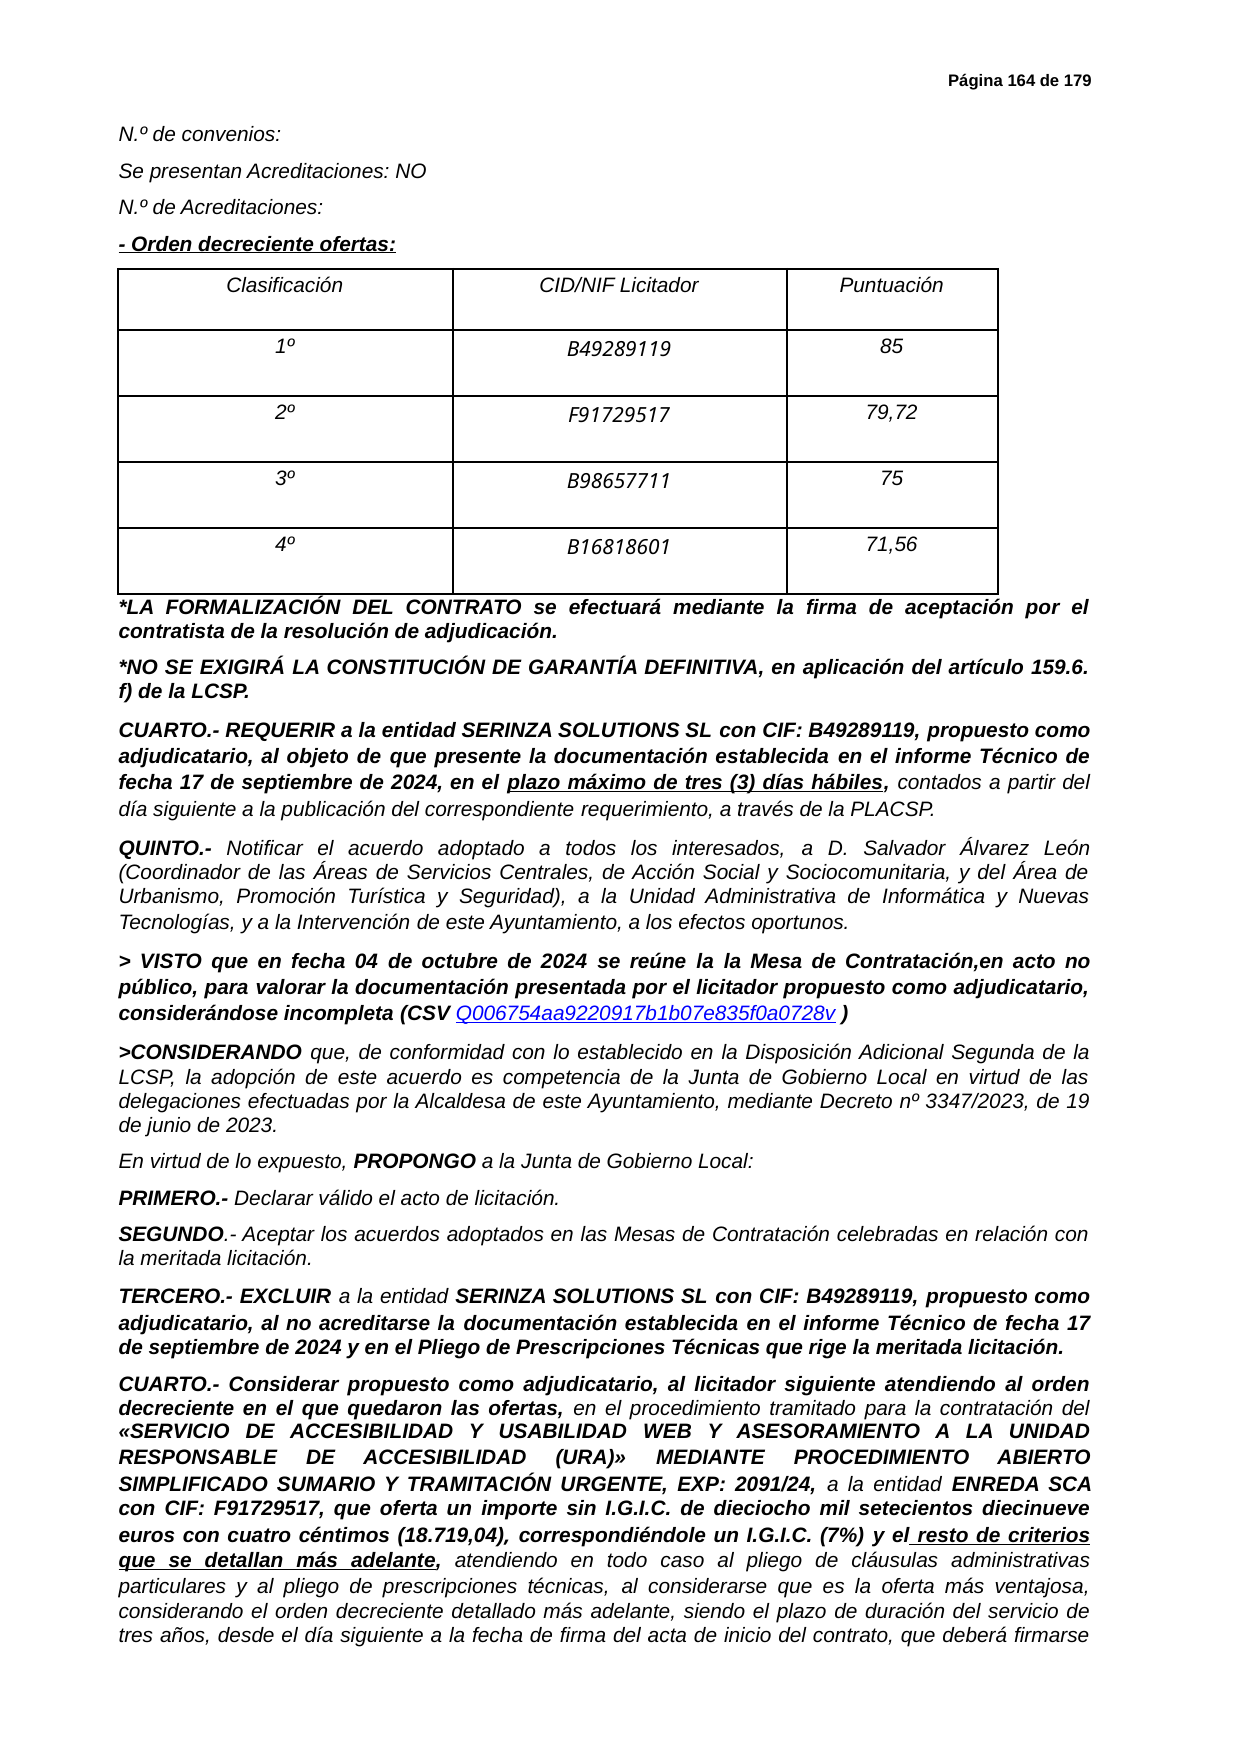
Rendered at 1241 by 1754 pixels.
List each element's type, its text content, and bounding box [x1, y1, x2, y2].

table_header CID/NIF Licitador [454, 270, 786, 329]
table_cell 3º [119, 463, 452, 527]
text > VISTO que en fecha 04 de octubre de 2024 se reúne la la Mesa de Contratación,en acto no público, para valorar la documentación presentada por el licitador propuesto como adjudicatario, considerándose incompleta (CSV Q006754aa9220917b1b07e835f0a0728v ) [118, 947, 1092, 1026]
table_header Puntuación [788, 270, 997, 329]
text - Orden decreciente ofertas: [118, 231, 1092, 255]
text SEGUNDO.- Aceptar los acuerdos adoptados en las Mesas de Contratación celebradas en relación con la meritada licitación. [118, 1222, 1092, 1270]
table_cell B49289119 [454, 331, 786, 395]
table_cell 2º [119, 397, 452, 461]
table_cell 79,72 [788, 397, 997, 461]
table_cell 4º [119, 529, 452, 593]
text CUARTO.- REQUERIR a la entidad SERINZA SOLUTIONS SL con CIF: B49289119, propuesto como adjudicatario, al objeto de que presente la documentación establecida en el informe Técnico de fecha 17 de septiembre de 2024, en el plazo máximo de tres (3) días hábiles, contados a partir del día siguiente a la publicación del correspondiente requerimiento, a través de la PLACSP. [118, 716, 1092, 821]
text >CONSIDERANDO que, de conformidad con lo establecido en la Disposición Adicional Segunda de la LCSP, la adopción de este acuerdo es competencia de la Junta de Gobierno Local en virtud de las delegaciones efectuadas por la Alcaldesa de este Ayuntamiento, mediante Decreto nº 3347/2023, de 19 de junio de 2023. [118, 1038, 1092, 1136]
text N.º de Acreditaciones: [118, 195, 1092, 219]
text Se presentan Acreditaciones: NO [118, 158, 1092, 182]
text TERCERO.- EXCLUIR a la entidad SERINZA SOLUTIONS SL con CIF: B49289119, propuesto como adjudicatario, al no acreditarse la documentación establecida en el informe Técnico de fecha 17 de septiembre de 2024 y en el Pliego de Prescripciones Técnicas que rige la meritada licitación. [118, 1282, 1092, 1359]
text N.º de convenios: [118, 122, 1092, 146]
table_cell B98657711 [454, 463, 786, 527]
table_cell F91729517 [454, 397, 786, 461]
text *NO SE EXIGIRÁ LA CONSTITUCIÓN DE GARANTÍA DEFINITIVA, en aplicación del artículo 159.6. f) de la LCSP. [118, 655, 1092, 703]
text CUARTO.- Considerar propuesto como adjudicatario, al licitador siguiente atendiendo al orden decreciente en el que quedaron las ofertas, en el procedimiento tramitado para la contratación del «SERVICIO DE ACCESIBILIDAD Y USABILIDAD WEB Y ASESORAMIENTO A LA UNIDAD RESPONSABLE DE ACCESIBILIDAD (URA)» MEDIANTE PROCEDIMIENTO ABIERTO SIMPLIFICADO SUMARIO Y TRAMITACIÓN URGENTE, EXP: 2091/24, a la entidad ENREDA SCA con CIF: F91729517, que oferta un importe sin I.G.I.C. de dieciocho mil setecientos diecinueve euros con cuatro céntimos (18.719,04), correspondiéndole un I.G.I.C. (7%) y el resto de criterios que se detallan más adelante, atendiendo en todo caso al pliego de cláusulas administrativas particulares y al pliego de prescripciones técnicas, al considerarse que es la oferta más ventajosa, considerando el orden decreciente detallado más adelante, siendo el plazo de duración del servicio de tres años, desde el día siguiente a la fecha de firma del acta de inicio del contrato, que deberá firmarse [118, 1371, 1092, 1647]
text En virtud de lo expuesto, PROPONGO a la Junta de Gobierno Local: [118, 1149, 1092, 1173]
table_cell B16818601 [454, 529, 786, 593]
text QUINTO.- Notificar el acuerdo adoptado a todos los interesados, a D. Salvador Álvarez León (Coordinador de las Áreas de Servicios Centrales, de Acción Social y Sociocomunitaria, y del Área de Urbanismo, Promoción Turística y Seguridad), a la Unidad Administrativa de Informática y Nuevas Tecnologías, y a la Intervención de este Ayuntamiento, a los efectos oportunos. [118, 833, 1092, 934]
table_header Clasificación [119, 270, 452, 329]
text *LA FORMALIZACIÓN DEL CONTRATO se efectuará mediante la firma de aceptación por el contratista de la resolución de adjudicación. [118, 595, 1092, 643]
table_cell 1º [119, 331, 452, 395]
table_cell 71,56 [788, 529, 997, 593]
text PRIMERO.- Declarar válido el acto de licitación. [118, 1185, 1092, 1209]
table_cell 75 [788, 463, 997, 527]
table_cell 85 [788, 331, 997, 395]
